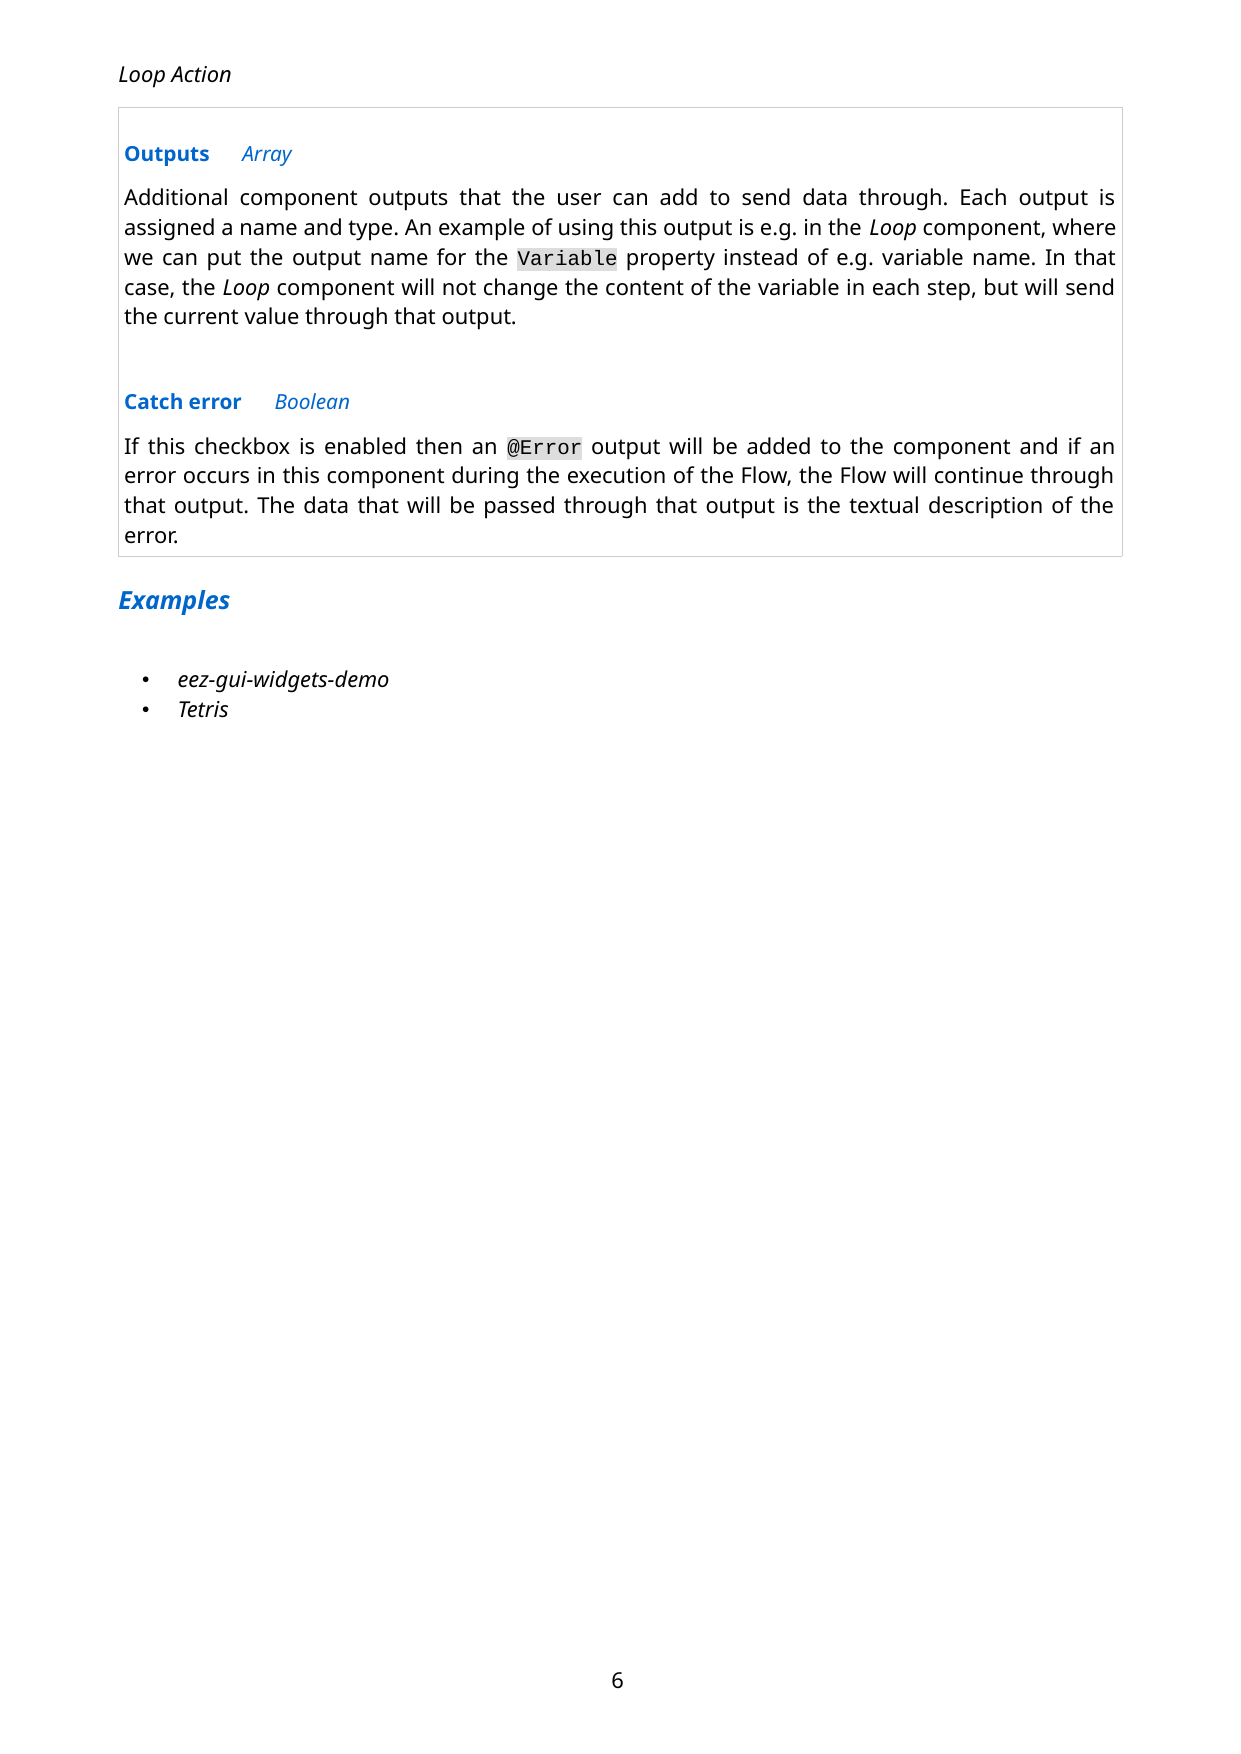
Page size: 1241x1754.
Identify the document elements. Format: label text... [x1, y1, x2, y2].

subtitle Examples [118, 582, 1122, 616]
list eez-gui-widgets-demo [142, 664, 1110, 694]
table_cell Outputs Array Additional component outputs that the user can add to send data through. Each output is assigned a name and type. An example of using this output is e.g. in the Loop component, where we can put the output name for the Variable property instead of e.g. variable name. In that case, the Loop component will not change the content of the variable in each step, but will send the current value through that output. Catch error Boolean If this checkbox is enabled then an @Error output will be added to the component and if an error occurs in this component during the execution of the Flow, the Flow will continue through that output. The data that will be passed through that output is the textual description of the error. [119, 108, 1122, 556]
list Tetris [142, 694, 1110, 723]
